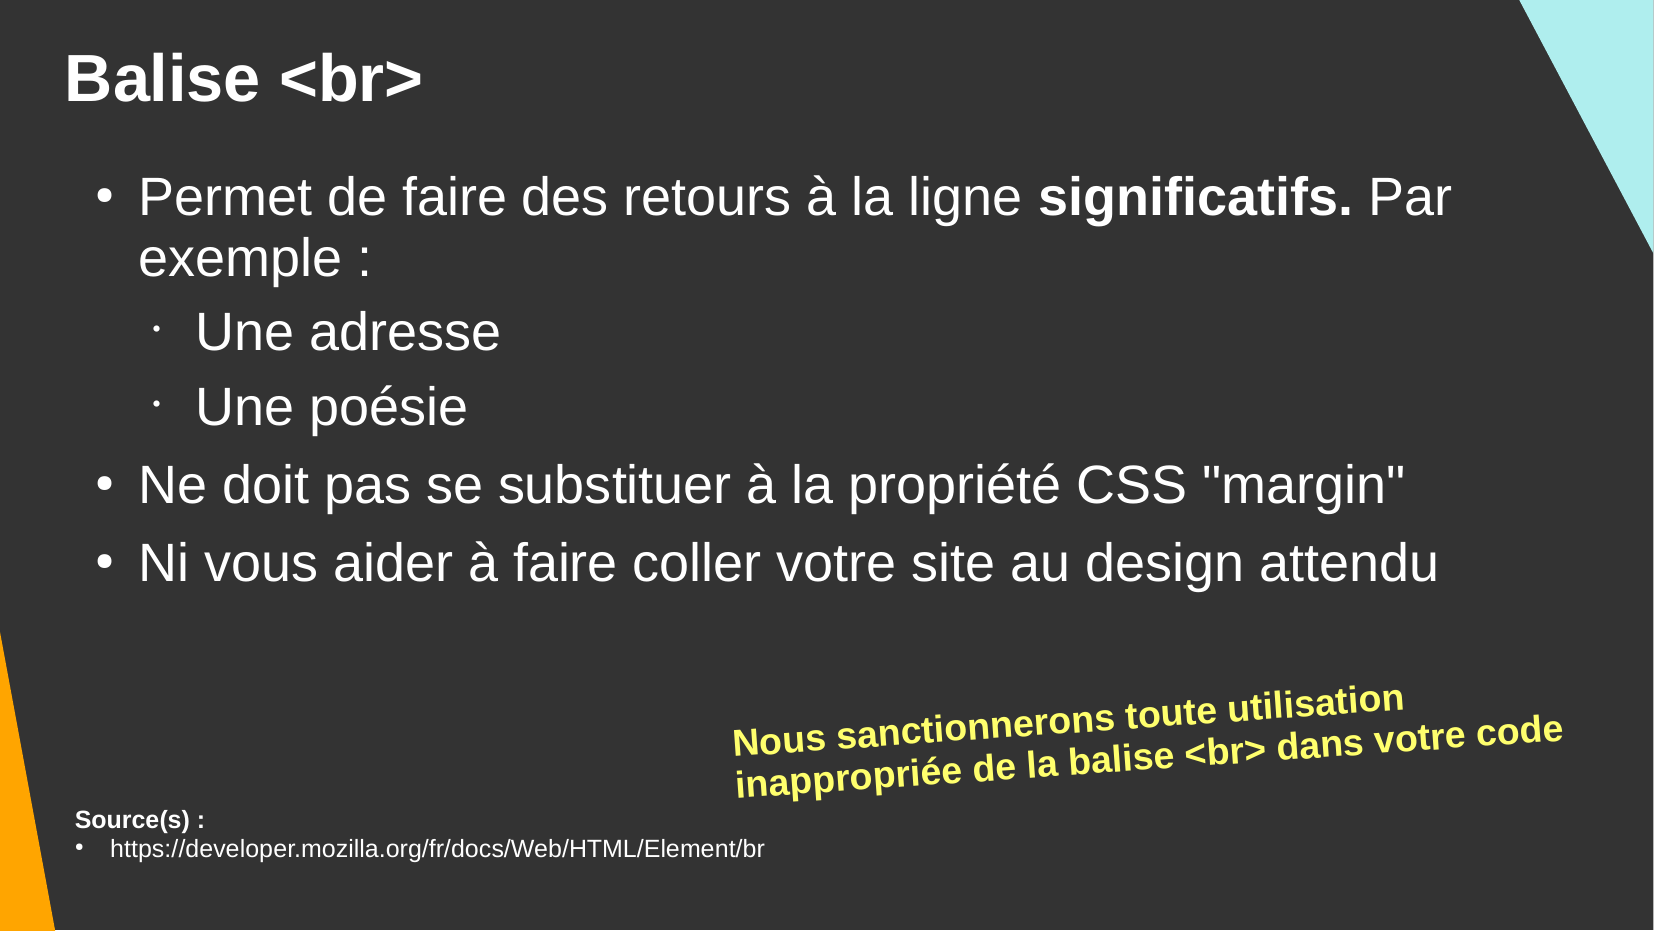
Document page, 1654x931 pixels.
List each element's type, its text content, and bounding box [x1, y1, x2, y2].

text_box Nous sanctionnerons toute utilisation inappropriée de la balise <br> dans votre code [715, 656, 1583, 815]
text_box [0, 631, 56, 931]
text_box [1519, 0, 1654, 255]
list Permet de faire des retours à la ligne significatifs. Par exemple : Une adresse Une poésie Ne doit pas se substituer à la propriété CSS "margin" Ni vous aider à faire coller votre site au design attendu [80, 166, 1635, 603]
title Balise <br> [64, 40, 1553, 125]
text_box Source(s) : https://developer.mozilla.org/fr/docs/Web/HTML/Element/br [60, 798, 1546, 898]
